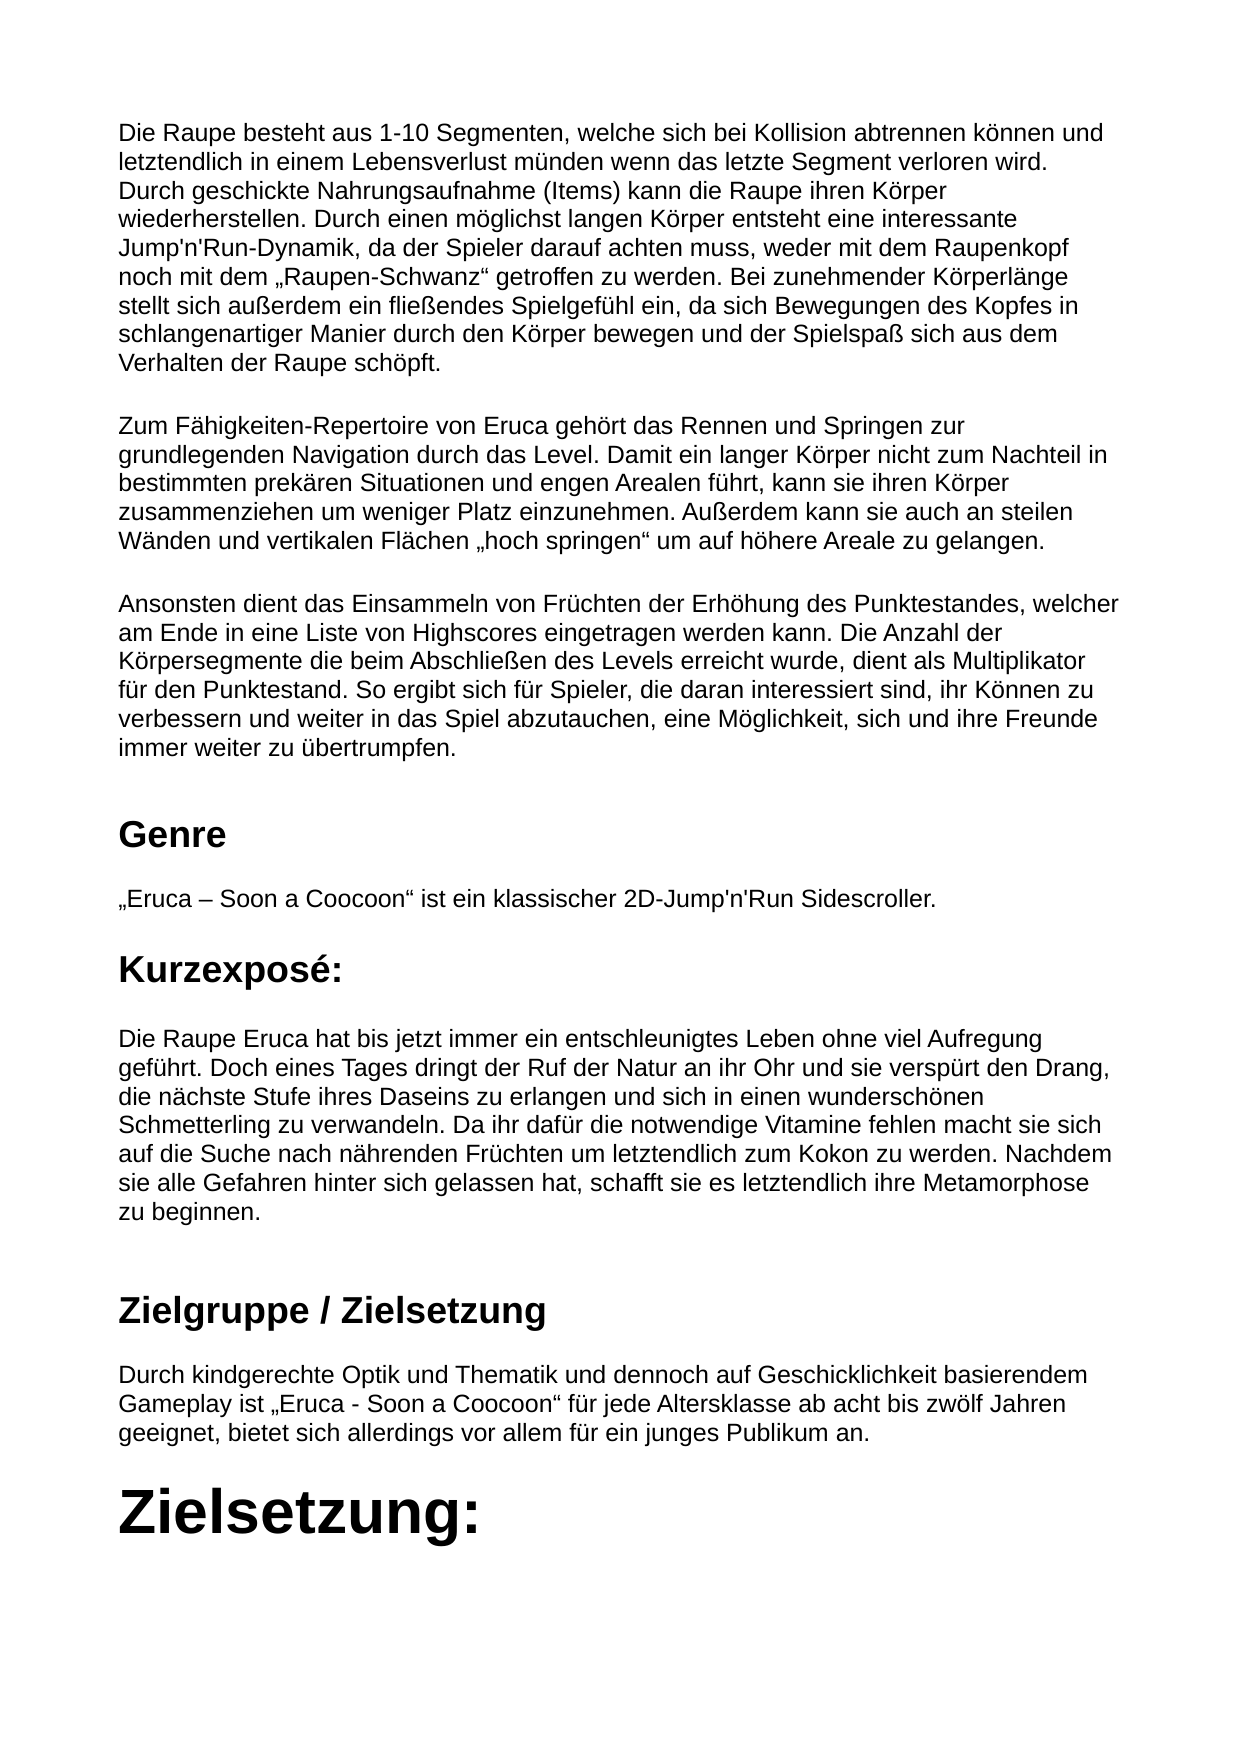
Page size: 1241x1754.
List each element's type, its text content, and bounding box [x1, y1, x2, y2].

text Genre [118, 812, 1122, 855]
text „Eruca – Soon a Coocoon“ ist ein klassischer 2D-Jump'n'Run Sidescroller. [118, 884, 1122, 913]
text Durch kindgerechte Optik und Thematik und dennoch auf Geschicklichkeit basierendem Gameplay ist „Eruca - Soon a Coocoon“ für jede Altersklasse ab acht bis zwölf Jahren geeignet, bietet sich allerdings vor allem für ein junges Publikum an. [118, 1360, 1122, 1446]
text Zielgruppe / Zielsetzung [118, 1288, 1122, 1331]
text Ansonsten dient das Einsammeln von Früchten der Erhöhung des Punktestandes, welcher am Ende in eine Liste von Highscores eingetragen werden kann. Die Anzahl der Körpersegmente die beim Abschließen des Levels erreicht wurde, dient als Multiplikator für den Punktestand. So ergibt sich für Spieler, die daran interessiert sind, ihr Können zu verbessern und weiter in das Spiel abzutauchen, eine Möglichkeit, sich und ihre Freunde immer weiter zu übertrumpfen. [118, 589, 1122, 761]
text Kurzexposé: [118, 947, 1122, 990]
text Die Raupe Eruca hat bis jetzt immer ein entschleunigtes Leben ohne viel Aufregung geführt. Doch eines Tages dringt der Ruf der Natur an ihr Ohr und sie verspürt den Drang, die nächste Stufe ihres Daseins zu erlangen und sich in einen wunderschönen Schmetterling zu verwandeln. Da ihr dafür die notwendige Vitamine fehlen macht sie sich auf die Suche nach nährenden Früchten um letztendlich zum Kokon zu werden. Nachdem sie alle Gefahren hinter sich gelassen hat, schafft sie es letztendlich ihre Metamorphose zu beginnen. [118, 1024, 1122, 1225]
text Durch geschickte Nahrungsaufnahme (Items) kann die Raupe ihren Körper wiederherstellen. Durch einen möglichst langen Körper entsteht eine interessante Jump'n'Run-Dynamik, da der Spieler darauf achten muss, weder mit dem Raupenkopf noch mit dem „Raupen-Schwanz“ getroffen zu werden. Bei zunehmender Körperlänge stellt sich außerdem ein fließendes Spielgefühl ein, da sich Bewegungen des Kopfes in schlangenartiger Manier durch den Körper bewegen und der Spielspaß sich aus dem Verhalten der Raupe schöpft. [118, 176, 1122, 377]
text Zielsetzung: [118, 1475, 1122, 1547]
text Zum Fähigkeiten-Repertoire von Eruca gehört das Rennen und Springen zur grundlegenden Navigation durch das Level. Damit ein langer Körper nicht zum Nachteil in bestimmten prekären Situationen und engen Arealen führt, kann sie ihren Körper zusammenziehen um weniger Platz einzunehmen. Außerdem kann sie auch an steilen Wänden und vertikalen Flächen „hoch springen“ um auf höhere Areale zu gelangen. [118, 411, 1122, 555]
text Die Raupe besteht aus 1-10 Segmenten, welche sich bei Kollision abtrennen können und letztendlich in einem Lebensverlust münden wenn das letzte Segment verloren wird. [118, 118, 1122, 176]
